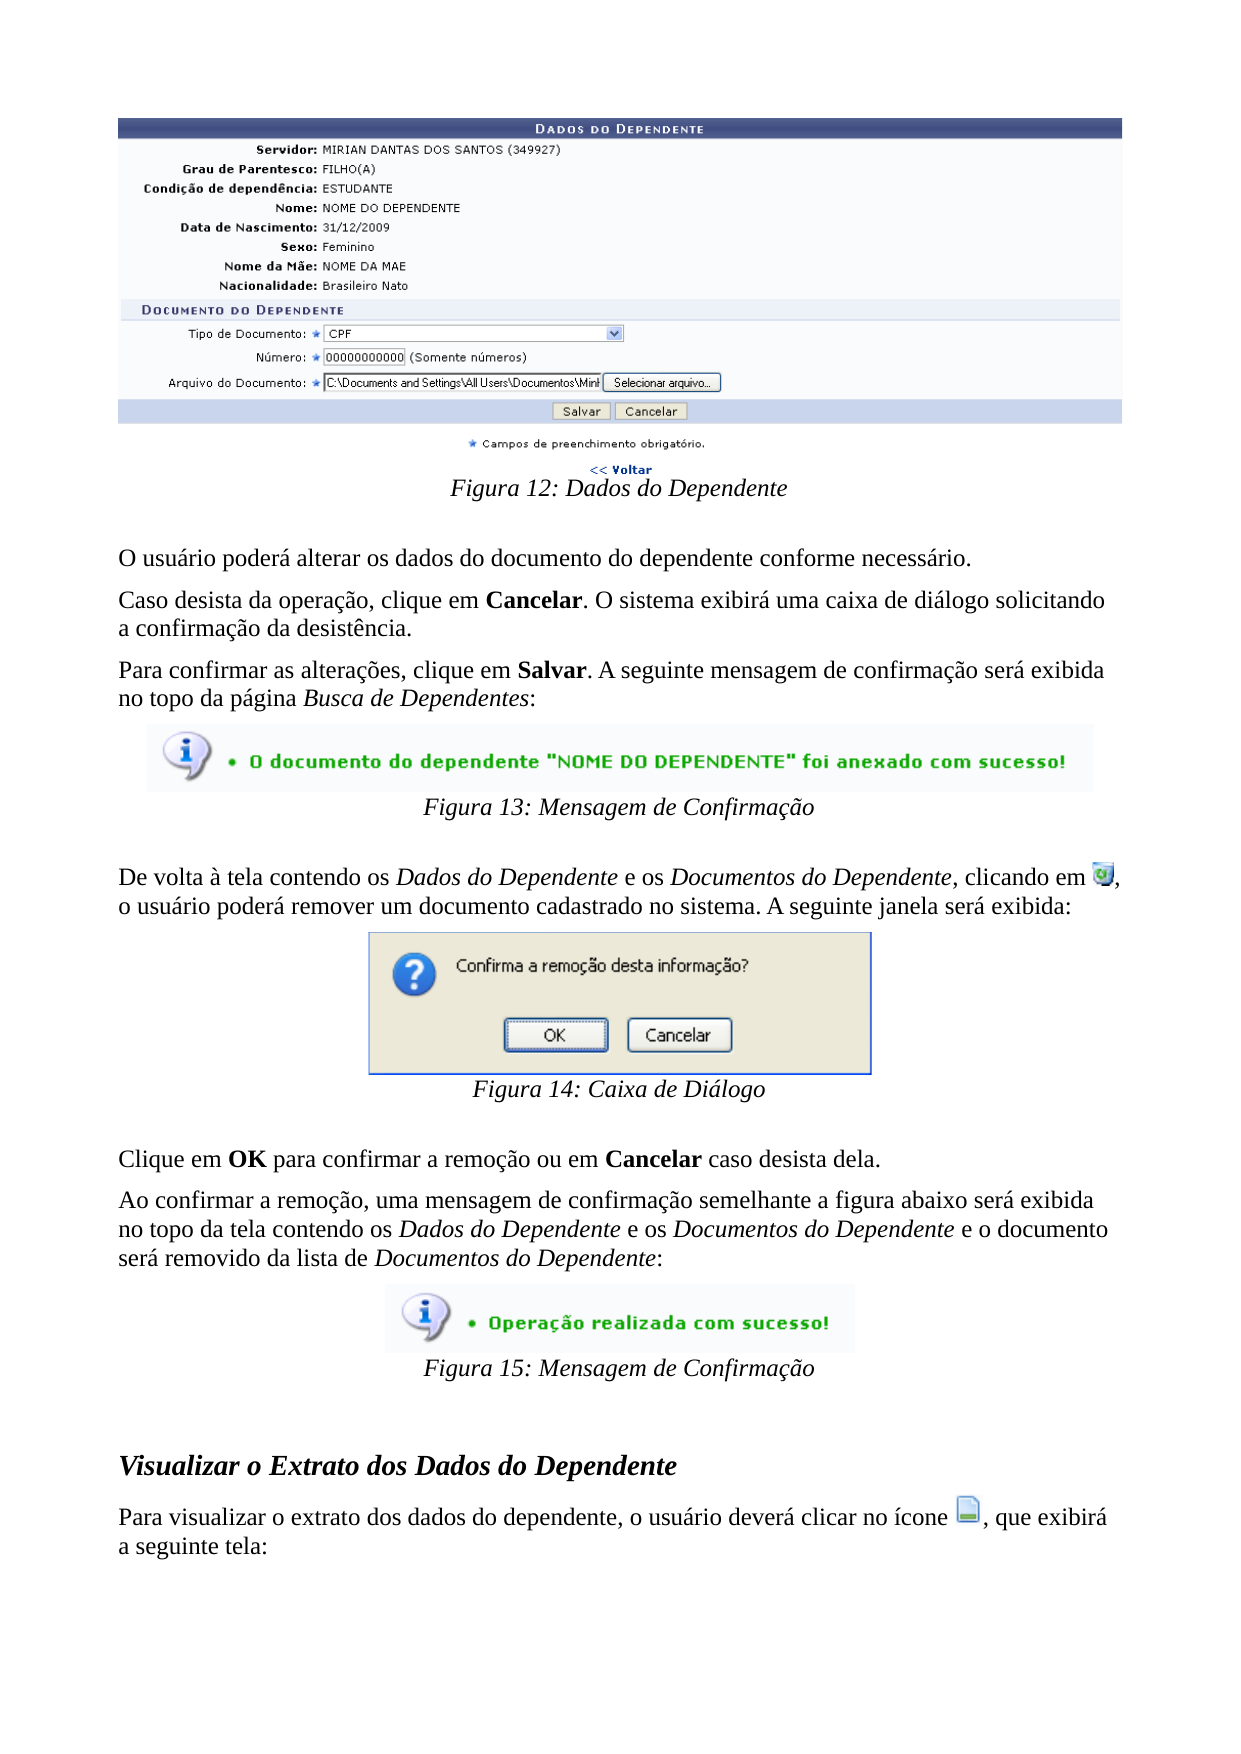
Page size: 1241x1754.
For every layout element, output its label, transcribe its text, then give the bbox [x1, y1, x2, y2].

picture [385, 1284, 856, 1353]
text Ao confirmar a remoção, uma mensagem de confirmação semelhante a figura abaixo será exibida no topo da tela contendo os Dados do Dependente e os Documentos do Dependente e o documento será removido da lista de Documentos do Dependente: [118, 1186, 1122, 1272]
text O usuário poderá alterar os dados do documento do dependente conforme necessário. [118, 543, 1122, 572]
picture [118, 118, 1123, 474]
subtitle Visualizar o Extrato dos Dados do Dependente [118, 1448, 1122, 1482]
text Figura 13: Mensagem de Confirmação [147, 792, 1093, 821]
text Caso desista da operação, clique em Cancelar. O sistema exibirá uma caixa de diálogo solicitando a confirmação da desistência. [118, 585, 1122, 642]
text Clique em OK para confirmar a remoção ou em Cancelar caso desista dela. [118, 1144, 1122, 1173]
picture [954, 1494, 983, 1526]
text De volta à tela contendo os Dados do Dependente e os Documentos do Dependente, clicando em , o usuário poderá remover um documento cadastrado no sistema. A seguinte janela será exibida: [118, 862, 1122, 919]
text Para confirmar as alterações, clique em Salvar. A seguinte mensagem de confirmação será exibida no topo da página Busca de Dependentes: [118, 655, 1122, 712]
picture [146, 724, 1094, 792]
text Para visualizar o extrato dos dados do dependente, o usuário deverá clicar no ícone , que exibirá a seguinte tela: [118, 1494, 1122, 1559]
picture [368, 932, 872, 1075]
picture [1092, 862, 1114, 886]
text Figura 14: Caixa de Diálogo [368, 1075, 872, 1103]
text Figura 12: Dados do Dependente [118, 474, 1122, 502]
text Figura 15: Mensagem de Confirmação [385, 1353, 855, 1382]
